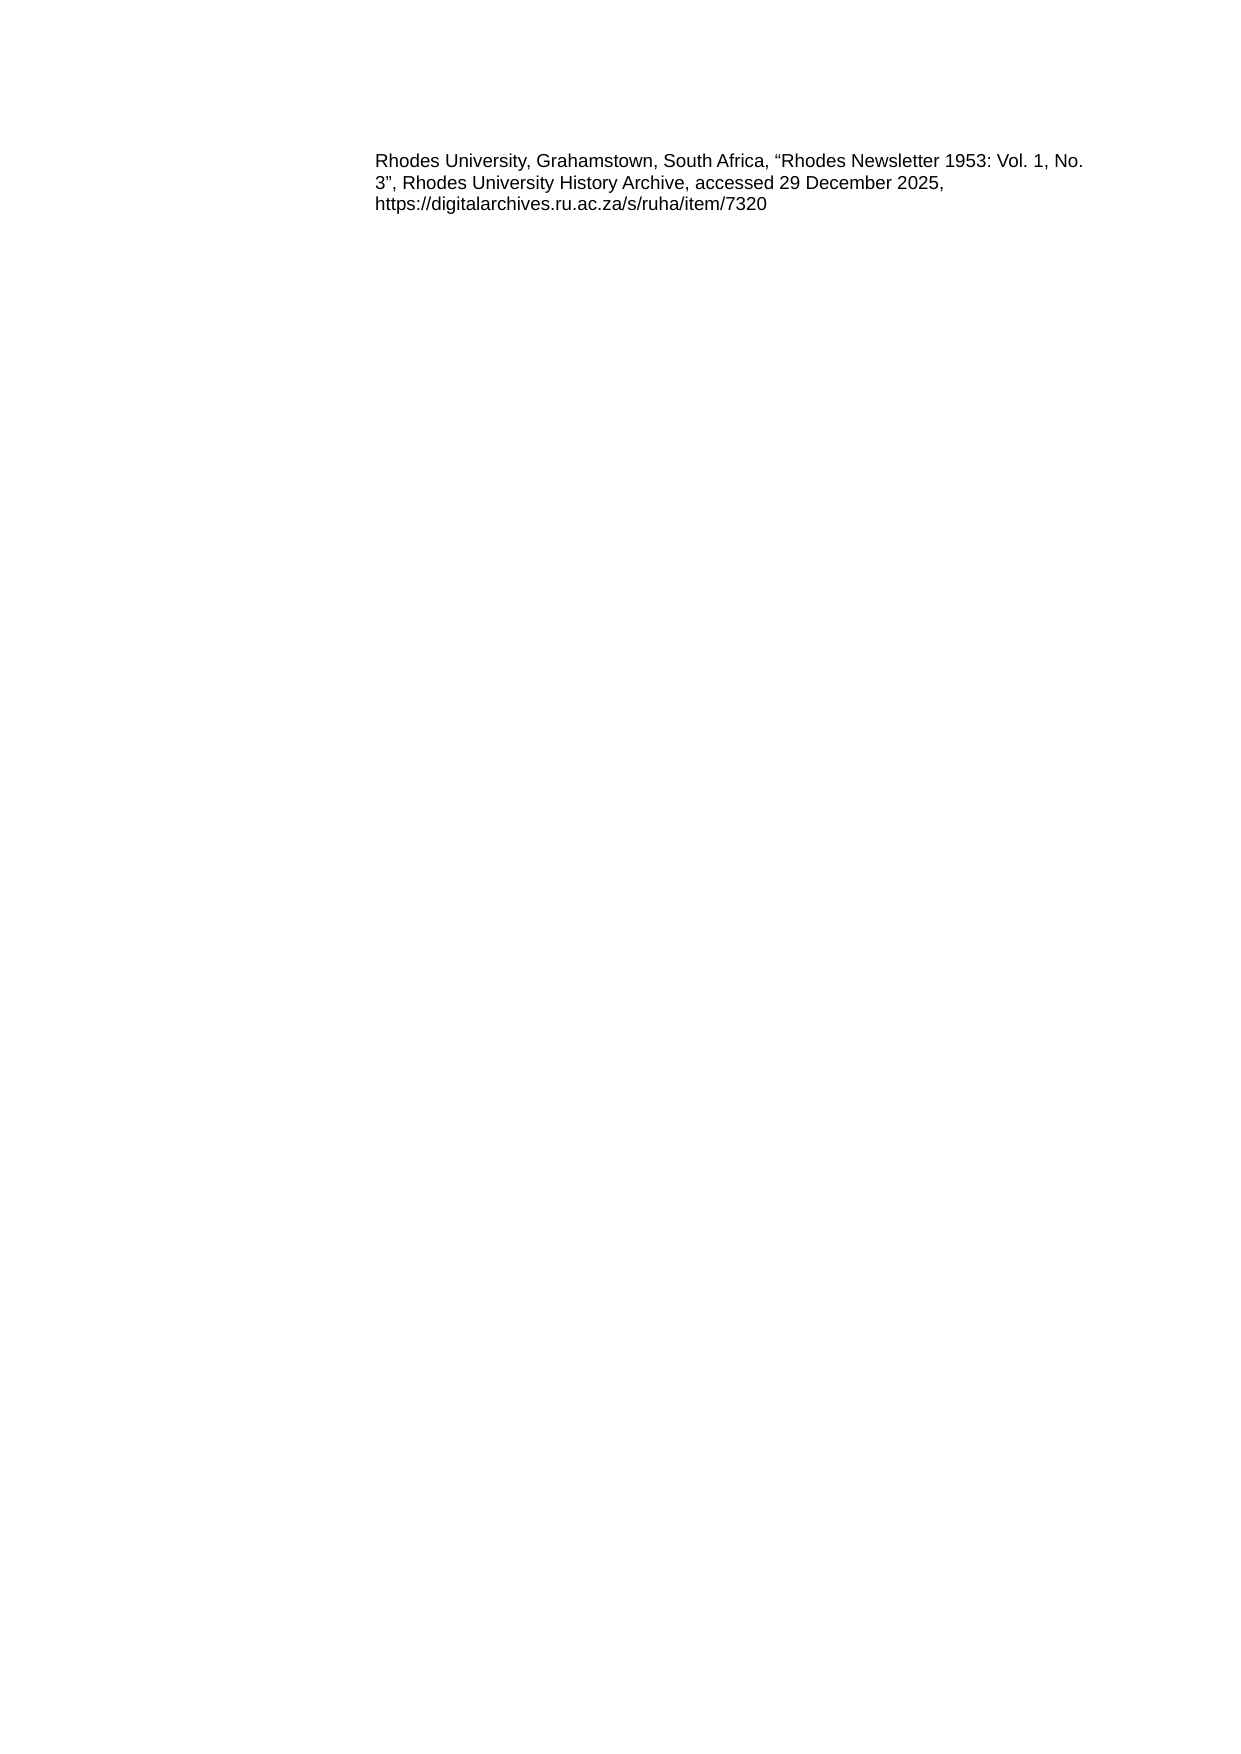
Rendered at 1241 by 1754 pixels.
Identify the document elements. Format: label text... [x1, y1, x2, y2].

text Rhodes University, Grahamstown, South Africa, “Rhodes Newsletter 1953: Vol. 1, No. 3”, Rhodes University History Archive, accessed 29 December 2025, https://digitalarchives.ru.ac.za/s/ruha/item/7320 [375, 150, 1090, 215]
